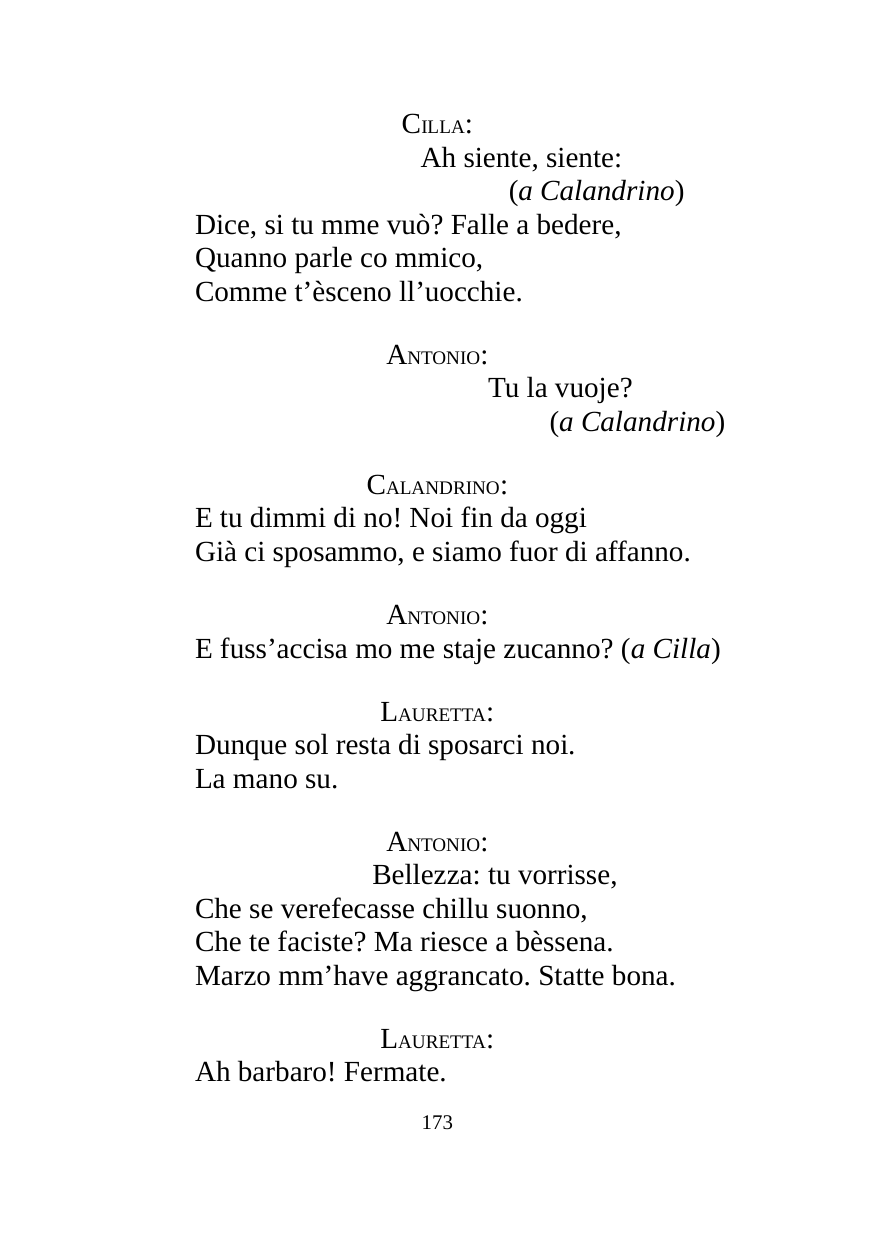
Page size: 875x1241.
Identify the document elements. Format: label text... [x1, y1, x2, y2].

text Tu la vuoje? [106, 371, 768, 404]
text Bellezza: tu vorrisse, [342, 857, 768, 891]
text E tu dimmi di no! Noi fin da oggi Già ci sposammo, e siamo fuor di affanno. [195, 501, 768, 568]
text Lauretta: [106, 694, 768, 727]
text Cilla: [106, 106, 768, 140]
text Dunque sol resta di sposarci noi. La mano su. [195, 727, 768, 794]
text (a Calandrino) [106, 173, 768, 207]
text Ah siente, siente: [106, 140, 768, 173]
text Che se verefecasse chillu suonno, Che te faciste? Ma riesce a bèssena. Marzo mm’have aggrancato. Statte bona. [195, 891, 768, 992]
text Calandrino: [106, 467, 768, 501]
text Antonio: [106, 337, 768, 371]
text E fuss’accisa mo me staje zucanno? (a Cilla) [195, 631, 768, 664]
text Antonio: [106, 824, 768, 857]
text Lauretta: [106, 1021, 768, 1054]
text Ah barbaro! Fermate. [195, 1054, 768, 1088]
text Dice, si tu mme vuò? Falle a bedere, Quanno parle co mmico, Comme t’èsceno ll’uocchie. [195, 207, 768, 307]
text (a Calandrino) [461, 404, 768, 438]
text Antonio: [106, 597, 768, 631]
